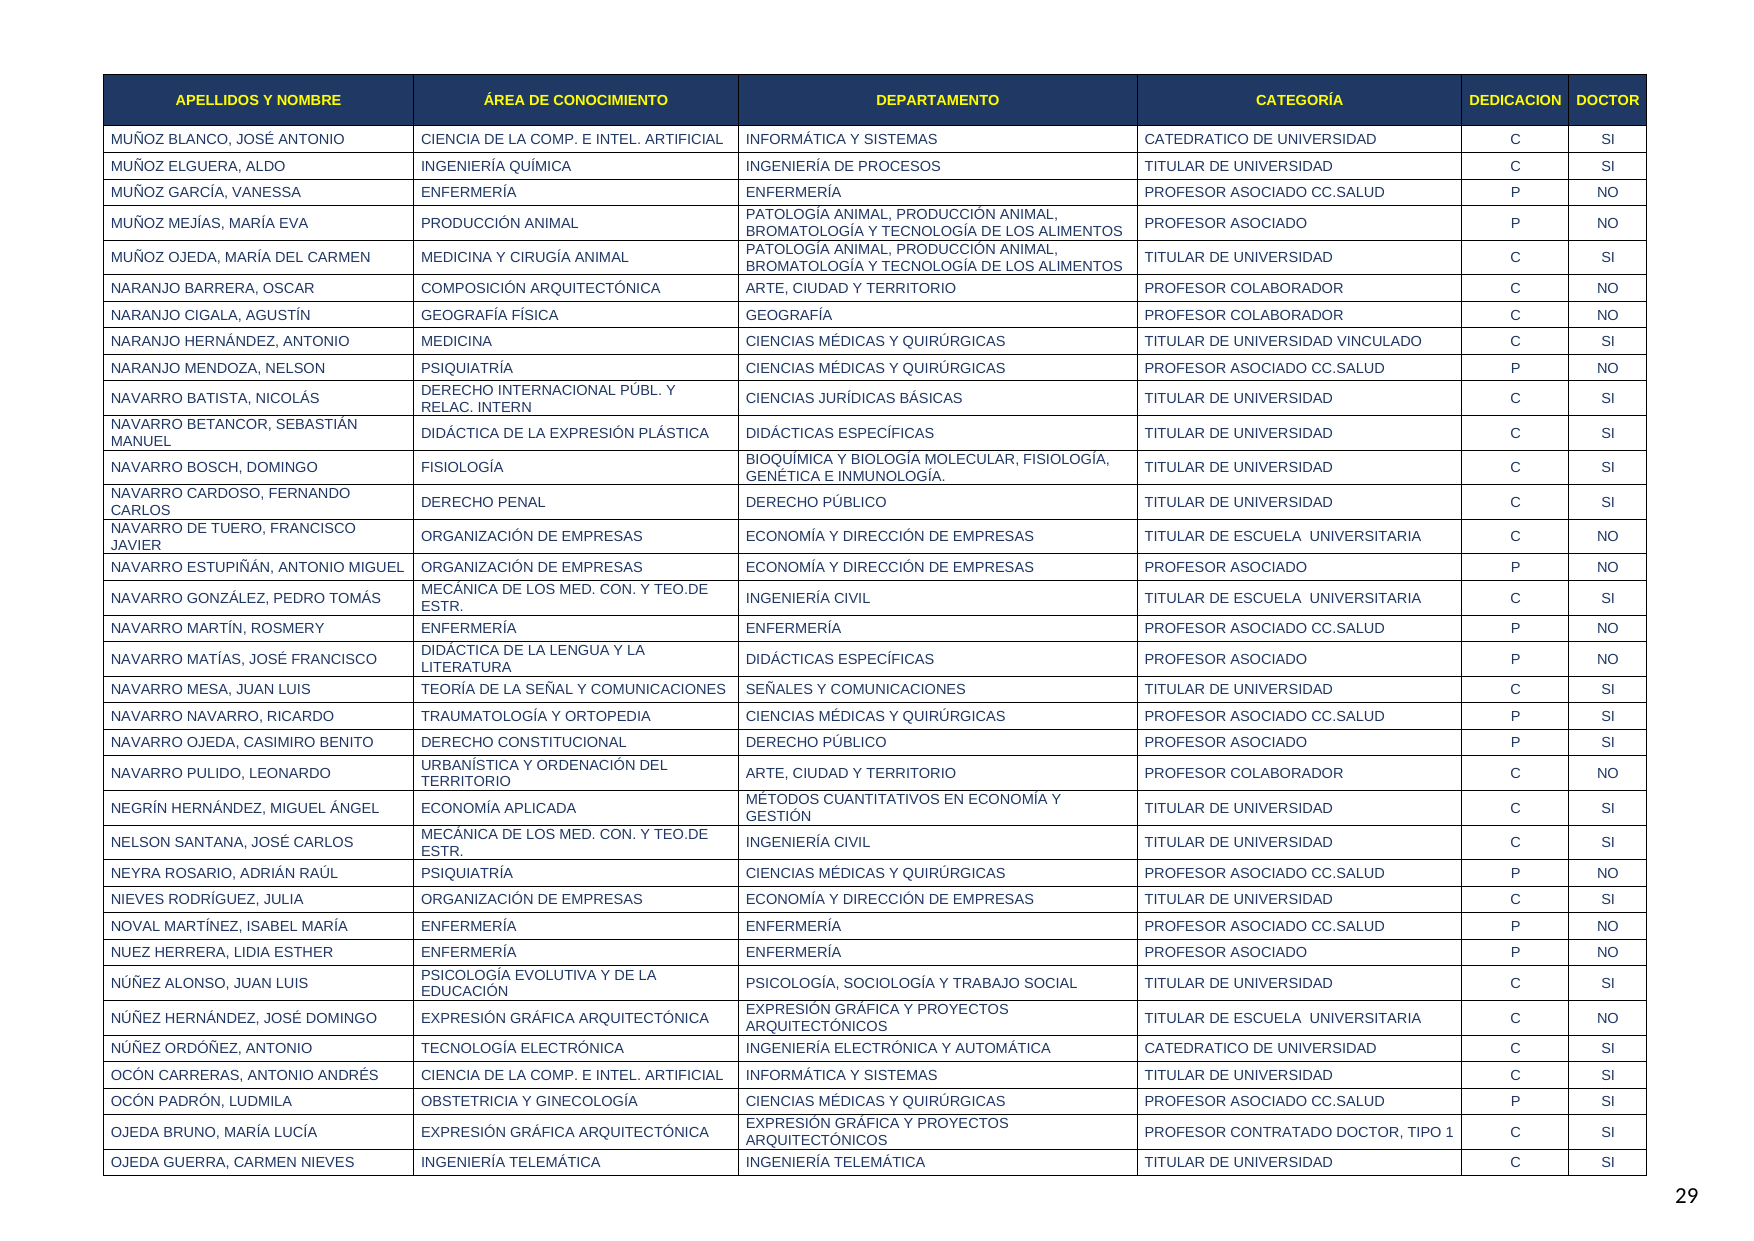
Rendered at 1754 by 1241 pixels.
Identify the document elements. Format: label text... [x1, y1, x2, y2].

table_cell OJEDA BRUNO, MARÍA LUCÍA [104, 1115, 413, 1149]
table_cell SI [1569, 791, 1646, 824]
table_cell P [1462, 355, 1568, 380]
table_cell SI [1569, 703, 1646, 729]
table_cell NARANJO CIGALA, AGUSTÍN [104, 302, 413, 327]
table_cell OJEDA GUERRA, CARMEN NIEVES [104, 1150, 413, 1175]
table_cell C [1462, 1062, 1568, 1088]
table_cell TITULAR DE UNIVERSIDAD [1138, 826, 1461, 859]
table_cell NO [1569, 860, 1646, 886]
table_cell URBANÍSTICA Y ORDENACIÓN DEL TERRITORIO [414, 756, 738, 790]
table_cell INFORMÁTICA Y SISTEMAS [739, 126, 1137, 152]
table_cell ARTE, CIUDAD Y TERRITORIO [739, 756, 1137, 790]
table_cell CIENCIAS MÉDICAS Y QUIRÚRGICAS [739, 355, 1137, 380]
table_cell PSIQUIATRÍA [414, 860, 738, 886]
table_cell TITULAR DE UNIVERSIDAD [1138, 1062, 1461, 1088]
table_cell NO [1569, 206, 1646, 239]
table_cell GEOGRAFÍA FÍSICA [414, 302, 738, 327]
table_cell TITULAR DE ESCUELA UNIVERSITARIA [1138, 520, 1461, 553]
table_cell C [1462, 1036, 1568, 1061]
table_cell PROFESOR ASOCIADO CC.SALUD [1138, 860, 1461, 886]
table_cell PROFESOR COLABORADOR [1138, 275, 1461, 301]
table_cell SI [1569, 1115, 1646, 1149]
table_cell PROFESOR ASOCIADO [1138, 730, 1461, 755]
table_cell P [1462, 206, 1568, 239]
table_cell NO [1569, 642, 1646, 676]
table_cell TITULAR DE UNIVERSIDAD [1138, 677, 1461, 702]
table_cell DERECHO CONSTITUCIONAL [414, 730, 738, 755]
table_cell CIENCIAS JURÍDICAS BÁSICAS [739, 381, 1137, 415]
table_cell CIENCIAS MÉDICAS Y QUIRÚRGICAS [739, 860, 1137, 886]
table_cell ENFERMERÍA [414, 180, 738, 205]
table_cell OBSTETRICIA Y GINECOLOGÍA [414, 1089, 738, 1114]
table_cell NARANJO HERNÁNDEZ, ANTONIO [104, 328, 413, 354]
table_cell SI [1569, 126, 1646, 152]
table_cell EXPRESIÓN GRÁFICA ARQUITECTÓNICA [414, 1115, 738, 1149]
table_cell CATEDRATICO DE UNIVERSIDAD [1138, 126, 1461, 152]
table_cell NAVARRO OJEDA, CASIMIRO BENITO [104, 730, 413, 755]
table_cell NAVARRO BETANCOR, SEBASTIÁN MANUEL [104, 416, 413, 449]
table_cell OCÓN CARRERAS, ANTONIO ANDRÉS [104, 1062, 413, 1088]
table_cell TITULAR DE UNIVERSIDAD [1138, 966, 1461, 1000]
table_cell P [1462, 180, 1568, 205]
table_cell PSICOLOGÍA EVOLUTIVA Y DE LA EDUCACIÓN [414, 966, 738, 1000]
table_cell ENFERMERÍA [739, 616, 1137, 641]
table_cell CIENCIA DE LA COMP. E INTEL. ARTIFICIAL [414, 1062, 738, 1088]
table_cell TITULAR DE UNIVERSIDAD [1138, 887, 1461, 912]
table_cell PROFESOR ASOCIADO [1138, 642, 1461, 676]
table_cell NUEZ HERRERA, LIDIA ESTHER [104, 940, 413, 965]
table_cell TITULAR DE UNIVERSIDAD [1138, 241, 1461, 274]
table_cell TITULAR DE UNIVERSIDAD [1138, 416, 1461, 449]
table_cell C [1462, 1150, 1568, 1175]
table_cell COMPOSICIÓN ARQUITECTÓNICA [414, 275, 738, 301]
table_cell MUÑOZ OJEDA, MARÍA DEL CARMEN [104, 241, 413, 274]
table_cell C [1462, 1115, 1568, 1149]
table_cell DIDÁCTICAS ESPECÍFICAS [739, 642, 1137, 676]
table_cell INGENIERÍA ELECTRÓNICA Y AUTOMÁTICA [739, 1036, 1137, 1061]
table_cell NAVARRO DE TUERO, FRANCISCO JAVIER [104, 520, 413, 553]
table_cell NO [1569, 554, 1646, 580]
table_cell PROFESOR ASOCIADO [1138, 940, 1461, 965]
table_cell PROFESOR COLABORADOR [1138, 302, 1461, 327]
table_cell MÉTODOS CUANTITATIVOS EN ECONOMÍA Y GESTIÓN [739, 791, 1137, 824]
table_cell MEDICINA [414, 328, 738, 354]
table_cell TEORÍA DE LA SEÑAL Y COMUNICACIONES [414, 677, 738, 702]
table_cell SI [1569, 451, 1646, 484]
table_cell PROFESOR ASOCIADO CC.SALUD [1138, 913, 1461, 939]
table_cell EXPRESIÓN GRÁFICA Y PROYECTOS ARQUITECTÓNICOS [739, 1115, 1137, 1149]
table_cell C [1462, 677, 1568, 702]
table_cell DIDÁCTICAS ESPECÍFICAS [739, 416, 1137, 449]
table_cell PROFESOR COLABORADOR [1138, 756, 1461, 790]
table_cell NAVARRO MATÍAS, JOSÉ FRANCISCO [104, 642, 413, 676]
table_cell SI [1569, 1089, 1646, 1114]
table_cell PROFESOR ASOCIADO CC.SALUD [1138, 1089, 1461, 1114]
table_cell P [1462, 730, 1568, 755]
table_header DEDICACION [1462, 75, 1568, 125]
table_cell SI [1569, 381, 1646, 415]
table_cell NO [1569, 275, 1646, 301]
table_cell SI [1569, 1150, 1646, 1175]
table_cell INGENIERÍA QUÍMICA [414, 153, 738, 178]
table_cell NÚÑEZ HERNÁNDEZ, JOSÉ DOMINGO [104, 1001, 413, 1034]
table_cell ENFERMERÍA [414, 616, 738, 641]
table_cell SI [1569, 328, 1646, 354]
table_header APELLIDOS Y NOMBRE [104, 75, 413, 125]
table_cell NAVARRO CARDOSO, FERNANDO CARLOS [104, 485, 413, 519]
table_cell SI [1569, 1036, 1646, 1061]
table_cell DERECHO INTERNACIONAL PÚBL. Y RELAC. INTERN [414, 381, 738, 415]
table_cell NO [1569, 180, 1646, 205]
table_cell C [1462, 966, 1568, 1000]
table_cell C [1462, 485, 1568, 519]
table_cell INFORMÁTICA Y SISTEMAS [739, 1062, 1137, 1088]
table_cell CIENCIAS MÉDICAS Y QUIRÚRGICAS [739, 1089, 1137, 1114]
table_cell NIEVES RODRÍGUEZ, JULIA [104, 887, 413, 912]
table_cell PATOLOGÍA ANIMAL, PRODUCCIÓN ANIMAL, BROMATOLOGÍA Y TECNOLOGÍA DE LOS ALIMENTOS [739, 206, 1137, 239]
table_cell P [1462, 616, 1568, 641]
table_cell CIENCIA DE LA COMP. E INTEL. ARTIFICIAL [414, 126, 738, 152]
table_cell DERECHO PÚBLICO [739, 485, 1137, 519]
table_cell MUÑOZ ELGUERA, ALDO [104, 153, 413, 178]
table_cell INGENIERÍA CIVIL [739, 826, 1137, 859]
table_cell PRODUCCIÓN ANIMAL [414, 206, 738, 239]
table_cell P [1462, 703, 1568, 729]
table_cell NO [1569, 520, 1646, 553]
table_cell NAVARRO BATISTA, NICOLÁS [104, 381, 413, 415]
table_cell MECÁNICA DE LOS MED. CON. Y TEO.DE ESTR. [414, 826, 738, 859]
table_cell INGENIERÍA TELEMÁTICA [414, 1150, 738, 1175]
table_cell NÚÑEZ ORDÓÑEZ, ANTONIO [104, 1036, 413, 1061]
table_cell C [1462, 241, 1568, 274]
table_cell ENFERMERÍA [739, 913, 1137, 939]
table_cell ARTE, CIUDAD Y TERRITORIO [739, 275, 1137, 301]
table_cell TITULAR DE UNIVERSIDAD [1138, 381, 1461, 415]
table_cell C [1462, 581, 1568, 614]
table_cell MUÑOZ BLANCO, JOSÉ ANTONIO [104, 126, 413, 152]
table_cell NEYRA ROSARIO, ADRIÁN RAÚL [104, 860, 413, 886]
table_cell SEÑALES Y COMUNICACIONES [739, 677, 1137, 702]
table_cell MECÁNICA DE LOS MED. CON. Y TEO.DE ESTR. [414, 581, 738, 614]
table_cell DERECHO PENAL [414, 485, 738, 519]
table_cell NAVARRO ESTUPIÑÁN, ANTONIO MIGUEL [104, 554, 413, 580]
table_cell P [1462, 940, 1568, 965]
table_header DOCTOR [1569, 75, 1646, 125]
table_cell ENFERMERÍA [739, 940, 1137, 965]
table_cell SI [1569, 1062, 1646, 1088]
table_cell P [1462, 860, 1568, 886]
table_cell MEDICINA Y CIRUGÍA ANIMAL [414, 241, 738, 274]
table_cell TITULAR DE UNIVERSIDAD [1138, 791, 1461, 824]
table_cell GEOGRAFÍA [739, 302, 1137, 327]
table_cell ENFERMERÍA [414, 913, 738, 939]
table_cell OCÓN PADRÓN, LUDMILA [104, 1089, 413, 1114]
table_cell EXPRESIÓN GRÁFICA ARQUITECTÓNICA [414, 1001, 738, 1034]
table_cell EXPRESIÓN GRÁFICA Y PROYECTOS ARQUITECTÓNICOS [739, 1001, 1137, 1034]
table_cell SI [1569, 241, 1646, 274]
table_cell INGENIERÍA DE PROCESOS [739, 153, 1137, 178]
table_cell NO [1569, 616, 1646, 641]
table_cell SI [1569, 826, 1646, 859]
table_cell TRAUMATOLOGÍA Y ORTOPEDIA [414, 703, 738, 729]
table_cell SI [1569, 966, 1646, 1000]
table_cell NARANJO MENDOZA, NELSON [104, 355, 413, 380]
table_cell TITULAR DE UNIVERSIDAD [1138, 1150, 1461, 1175]
table_cell C [1462, 1001, 1568, 1034]
table_cell P [1462, 913, 1568, 939]
table_cell PROFESOR ASOCIADO CC.SALUD [1138, 616, 1461, 641]
table_cell PSIQUIATRÍA [414, 355, 738, 380]
table_cell INGENIERÍA TELEMÁTICA [739, 1150, 1137, 1175]
table_cell TITULAR DE UNIVERSIDAD [1138, 485, 1461, 519]
table_cell FISIOLOGÍA [414, 451, 738, 484]
table_cell DIDÁCTICA DE LA EXPRESIÓN PLÁSTICA [414, 416, 738, 449]
table_cell PROFESOR ASOCIADO CC.SALUD [1138, 355, 1461, 380]
table_cell TITULAR DE UNIVERSIDAD [1138, 451, 1461, 484]
table_cell C [1462, 302, 1568, 327]
table_cell C [1462, 887, 1568, 912]
table_cell ENFERMERÍA [739, 180, 1137, 205]
table_cell ORGANIZACIÓN DE EMPRESAS [414, 887, 738, 912]
table_cell NO [1569, 1001, 1646, 1034]
table_cell PROFESOR CONTRATADO DOCTOR, TIPO 1 [1138, 1115, 1461, 1149]
table_cell SI [1569, 677, 1646, 702]
table_cell TITULAR DE ESCUELA UNIVERSITARIA [1138, 1001, 1461, 1034]
table_cell CIENCIAS MÉDICAS Y QUIRÚRGICAS [739, 703, 1137, 729]
table_cell NAVARRO PULIDO, LEONARDO [104, 756, 413, 790]
table_cell INGENIERÍA CIVIL [739, 581, 1137, 614]
table_cell CATEDRATICO DE UNIVERSIDAD [1138, 1036, 1461, 1061]
table_cell P [1462, 1089, 1568, 1114]
table_cell C [1462, 381, 1568, 415]
table_cell NAVARRO MESA, JUAN LUIS [104, 677, 413, 702]
table_cell DIDÁCTICA DE LA LENGUA Y LA LITERATURA [414, 642, 738, 676]
table_cell C [1462, 275, 1568, 301]
table_cell PROFESOR ASOCIADO [1138, 206, 1461, 239]
table_cell NO [1569, 940, 1646, 965]
table_cell CIENCIAS MÉDICAS Y QUIRÚRGICAS [739, 328, 1137, 354]
table_cell ENFERMERÍA [414, 940, 738, 965]
table_cell NAVARRO NAVARRO, RICARDO [104, 703, 413, 729]
table_cell PROFESOR ASOCIADO [1138, 554, 1461, 580]
table_cell NELSON SANTANA, JOSÉ CARLOS [104, 826, 413, 859]
table_cell DERECHO PÚBLICO [739, 730, 1137, 755]
table_cell ECONOMÍA APLICADA [414, 791, 738, 824]
table_cell C [1462, 791, 1568, 824]
table_cell NO [1569, 302, 1646, 327]
table_cell NÚÑEZ ALONSO, JUAN LUIS [104, 966, 413, 1000]
table_cell ORGANIZACIÓN DE EMPRESAS [414, 554, 738, 580]
table_cell SI [1569, 887, 1646, 912]
table_cell NEGRÍN HERNÁNDEZ, MIGUEL ÁNGEL [104, 791, 413, 824]
table_cell NO [1569, 355, 1646, 380]
table_cell C [1462, 520, 1568, 553]
table_cell ORGANIZACIÓN DE EMPRESAS [414, 520, 738, 553]
table_cell NAVARRO GONZÁLEZ, PEDRO TOMÁS [104, 581, 413, 614]
table_cell C [1462, 416, 1568, 449]
table_cell P [1462, 642, 1568, 676]
table_cell ECONOMÍA Y DIRECCIÓN DE EMPRESAS [739, 554, 1137, 580]
table_cell NO [1569, 913, 1646, 939]
table_cell TECNOLOGÍA ELECTRÓNICA [414, 1036, 738, 1061]
table_cell C [1462, 126, 1568, 152]
table_cell NO [1569, 756, 1646, 790]
table_cell C [1462, 826, 1568, 859]
table_cell TITULAR DE ESCUELA UNIVERSITARIA [1138, 581, 1461, 614]
table_cell ECONOMÍA Y DIRECCIÓN DE EMPRESAS [739, 520, 1137, 553]
table_cell C [1462, 451, 1568, 484]
table_cell PSICOLOGÍA, SOCIOLOGÍA Y TRABAJO SOCIAL [739, 966, 1137, 1000]
table_cell SI [1569, 153, 1646, 178]
table_cell SI [1569, 730, 1646, 755]
table_cell TITULAR DE UNIVERSIDAD VINCULADO [1138, 328, 1461, 354]
table_cell TITULAR DE UNIVERSIDAD [1138, 153, 1461, 178]
table_cell PROFESOR ASOCIADO CC.SALUD [1138, 703, 1461, 729]
table_cell SI [1569, 485, 1646, 519]
table_header DEPARTAMENTO [739, 75, 1137, 125]
table_cell NAVARRO BOSCH, DOMINGO [104, 451, 413, 484]
table_cell P [1462, 554, 1568, 580]
table_cell SI [1569, 581, 1646, 614]
table_cell BIOQUÍMICA Y BIOLOGÍA MOLECULAR, FISIOLOGÍA, GENÉTICA E INMUNOLOGÍA. [739, 451, 1137, 484]
table_cell NAVARRO MARTÍN, ROSMERY [104, 616, 413, 641]
table_cell PATOLOGÍA ANIMAL, PRODUCCIÓN ANIMAL, BROMATOLOGÍA Y TECNOLOGÍA DE LOS ALIMENTOS [739, 241, 1137, 274]
table_cell MUÑOZ GARCÍA, VANESSA [104, 180, 413, 205]
table_cell NARANJO BARRERA, OSCAR [104, 275, 413, 301]
table_cell C [1462, 756, 1568, 790]
table_header ÁREA DE CONOCIMIENTO [414, 75, 738, 125]
table_cell ECONOMÍA Y DIRECCIÓN DE EMPRESAS [739, 887, 1137, 912]
table_header CATEGORÍA [1138, 75, 1461, 125]
table_cell PROFESOR ASOCIADO CC.SALUD [1138, 180, 1461, 205]
table_cell MUÑOZ MEJÍAS, MARÍA EVA [104, 206, 413, 239]
table_cell C [1462, 153, 1568, 178]
table_cell SI [1569, 416, 1646, 449]
table_cell C [1462, 328, 1568, 354]
table_cell NOVAL MARTÍNEZ, ISABEL MARÍA [104, 913, 413, 939]
